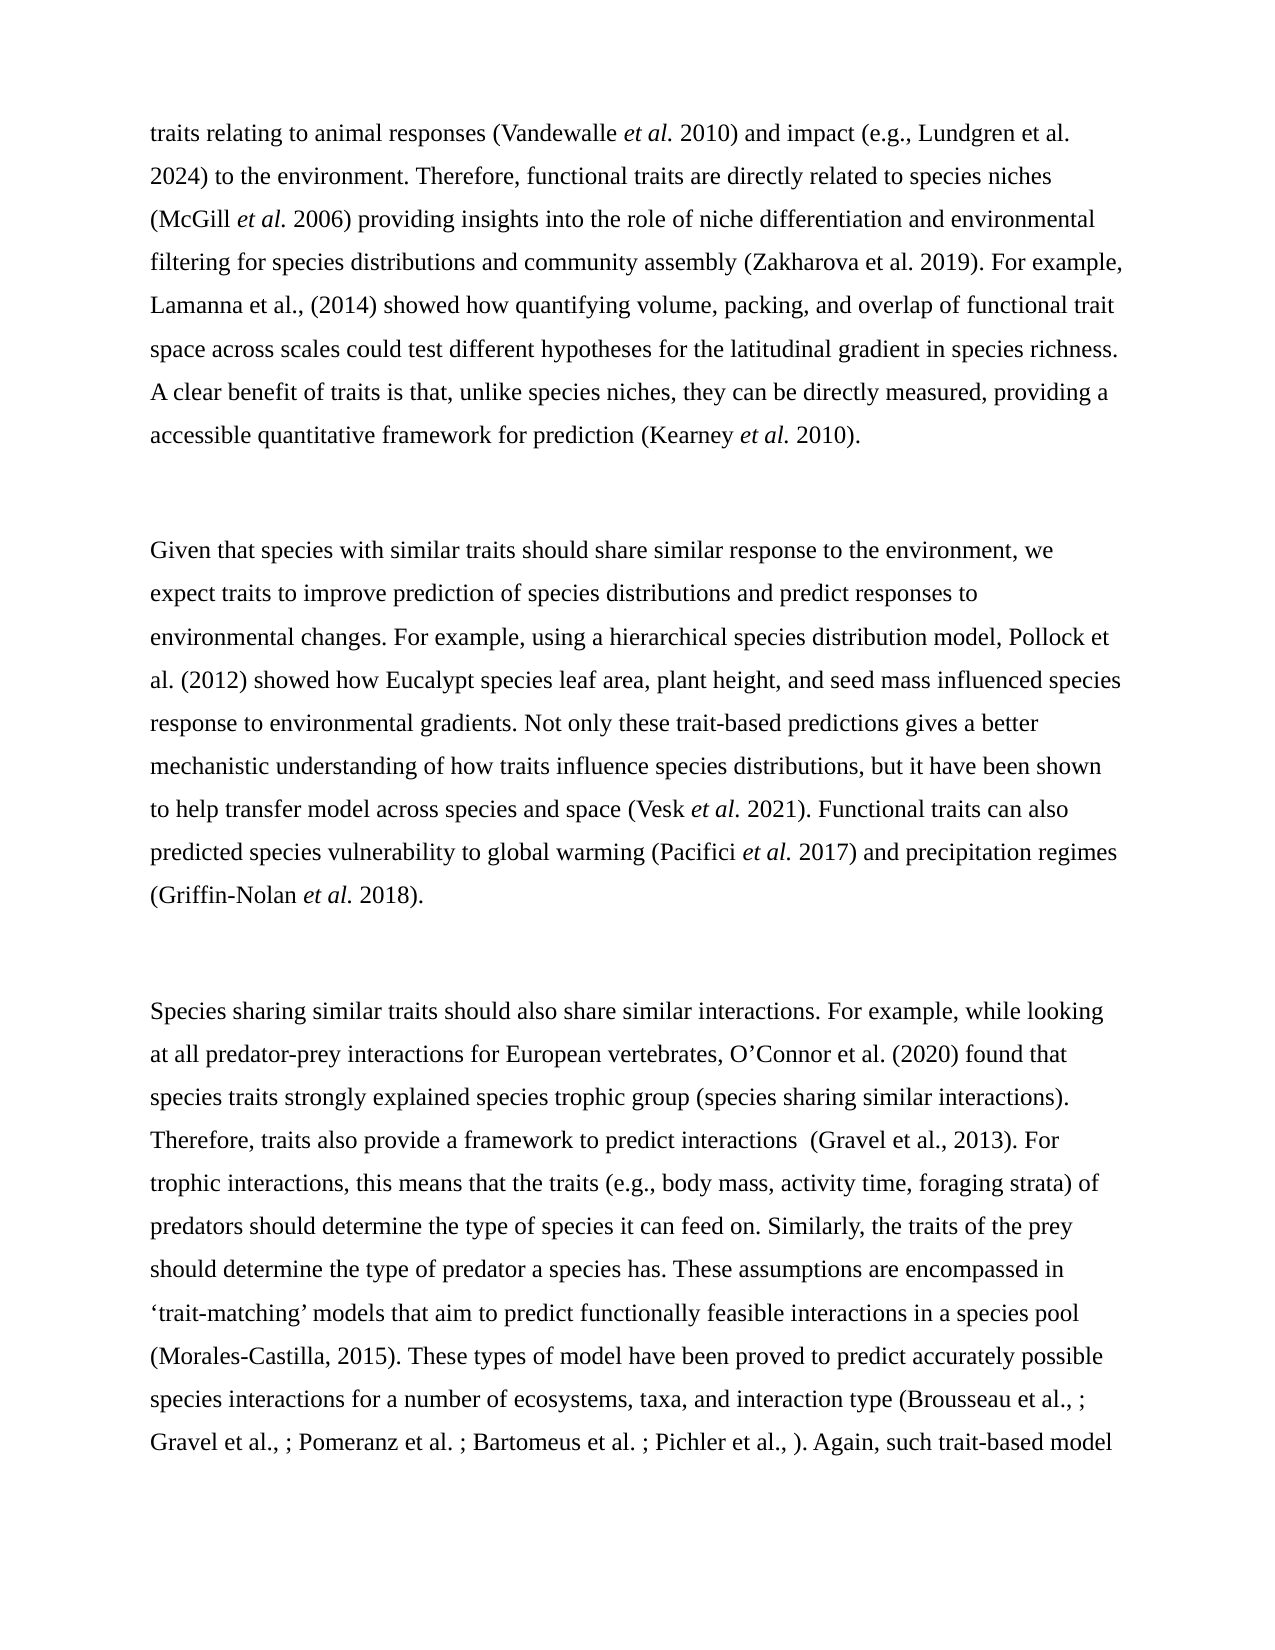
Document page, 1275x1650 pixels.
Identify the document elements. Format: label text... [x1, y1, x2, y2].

text Species sharing similar traits should also share similar interactions. For example, while looking at all predator-prey interactions for European vertebrates, O’Connor et al. (2020) found that species traits strongly explained species trophic group (species sharing similar interactions). Therefore, traits also provide a framework to predict interactions (Gravel et al., 2013). For trophic interactions, this means that the traits (e.g., body mass, activity time, foraging strata) of predators should determine the type of species it can feed on. Similarly, the traits of the prey should determine the type of predator a species has. These assumptions are encompassed in ‘trait-matching’ models that aim to predict functionally feasible interactions in a species pool (Morales-Castilla, 2015). These types of model have been proved to predict accurately possible species interactions for a number of ecosystems, taxa, and interaction type (Brousseau et al., ; Gravel et al., ; Pomeranz et al. ; Bartomeus et al. ; Pichler et al., ). Again, such trait-based model [150, 996, 1125, 1456]
text traits relating to animal responses (Vandewalle et al. 2010) and impact (e.g., Lundgren et al. 2024) to the environment. Therefore, functional traits are directly related to species niches (McGill et al. 2006) providing insights into the role of niche differentiation and environmental filtering for species distributions and community assembly (Zakharova et al. 2019). For example, Lamanna et al., (2014) showed how quantifying volume, packing, and overlap of functional trait space across scales could test different hypotheses for the latitudinal gradient in species richness. A clear benefit of traits is that, unlike species niches, they can be directly measured, providing a accessible quantitative framework for prediction (Kearney et al. 2010). [150, 118, 1125, 449]
text Given that species with similar traits should share similar response to the environment, we expect traits to improve prediction of species distributions and predict responses to environmental changes. For example, using a hierarchical species distribution model, Pollock et al. (2012) showed how Eucalypt species leaf area, plant height, and seed mass influenced species response to environmental gradients. Not only these trait-based predictions gives a better mechanistic understanding of how traits influence species distributions, but it have been shown to help transfer model across species and space (Vesk et al. 2021). Functional traits can also predicted species vulnerability to global warming (Pacifici et al. 2017) and precipitation regimes (Griffin-Nolan et al. 2018). [150, 535, 1125, 909]
